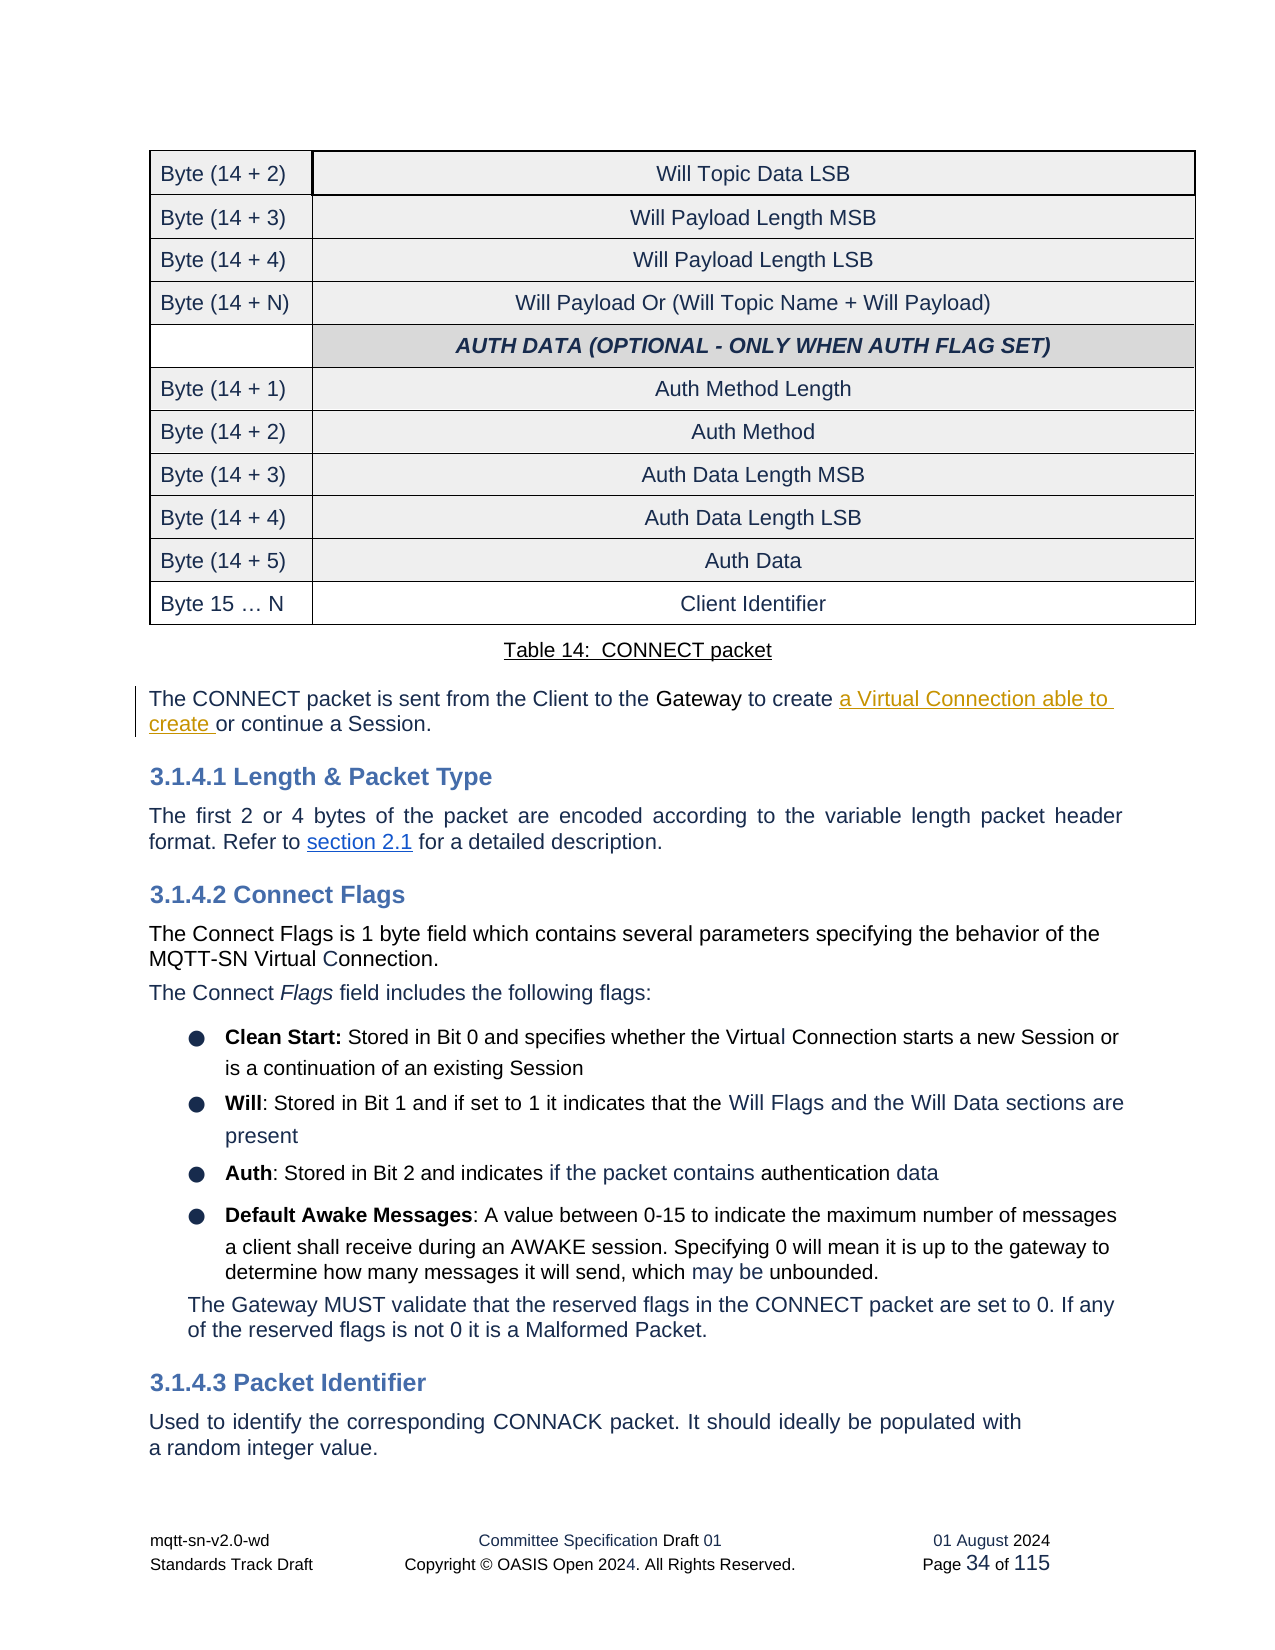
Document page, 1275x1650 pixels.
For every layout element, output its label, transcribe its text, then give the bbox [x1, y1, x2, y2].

table_cell Will Payload Length MSB [313, 196, 1195, 238]
table_cell Byte (14 + 4) [151, 496, 312, 538]
table_cell Byte (14 + N) [151, 282, 312, 324]
subtitle 3.1.4.3 Packet Identifier [150, 1368, 1124, 1396]
table_cell [151, 325, 312, 367]
table_cell Client Identifier [313, 581, 1195, 624]
subtitle 3.1.4.2 Connect Flags [150, 880, 1124, 908]
table_cell Byte (14 + 3) [151, 454, 312, 495]
text Table 14: CONNECT packet [150, 638, 1125, 662]
table_cell AUTH DATA (OPTIONAL - ONLY WHEN AUTH FLAG SET) [313, 324, 1195, 367]
list Clean Start: Stored in Bit 0 and specifies whether the Virtual Connection starts a new Session or is a continuation of an existing Session [187, 1013, 1124, 1080]
text The Connect Flags is 1 byte field which contains several parameters specifying the behavior of the MQTT-SN Virtual Connection. [148, 921, 1124, 971]
table_cell Byte 15 … N [151, 582, 312, 624]
text The Gateway MUST validate that the reserved flags in the CONNECT packet are set to 0. If any of the reserved flags is not 0 it is a Malformed Packet. [187, 1292, 1124, 1343]
table_cell Will Payload Length LSB [313, 238, 1195, 281]
table_cell Auth Data Length MSB [313, 453, 1195, 495]
text The CONNECT packet is sent from the Client to the Gateway to create a Virtual Connection able to create or continue a Session. [148, 686, 1124, 737]
list Auth: Stored in Bit 2 and indicates if the packet contains authentication data [187, 1149, 1124, 1192]
list Default Awake Messages: A value between 0-15 to indicate the maximum number of messages a client shall receive during an AWAKE session. Specifying 0 will mean it is up to the gateway to determine how many messages it will send, which may be unbounded. [187, 1192, 1124, 1284]
text Used to identify the corresponding CONNACK packet. It should ideally be populated with a random integer value. [148, 1409, 1022, 1460]
text The first 2 or 4 bytes of the packet are encoded according to the variable length packet header format. Refer to section 2.1 for a detailed description. [148, 803, 1124, 854]
table_cell Byte (14 + 2) [151, 151, 311, 194]
table_cell Byte (14 + 4) [151, 239, 312, 281]
table_cell Auth Data Length LSB [313, 495, 1195, 538]
table_cell Will Payload Or (Will Topic Name + Will Payload) [313, 281, 1195, 324]
table_cell Auth Method [313, 410, 1195, 452]
table_cell Byte (14 + 3) [151, 195, 312, 238]
table_cell Will Topic Data LSB [314, 152, 1194, 194]
subtitle 3.1.4.1 Length & Packet Type [150, 762, 1124, 790]
table_cell Auth Method Length [313, 367, 1195, 409]
list Will: Stored in Bit 1 and if set to 1 it indicates that the Will Flags and the Will Data sections are present [187, 1080, 1124, 1148]
text The Connect Flags field includes the following flags: [148, 980, 1124, 1005]
table_cell Byte (14 + 5) [151, 539, 312, 581]
table_cell Auth Data [313, 538, 1195, 581]
table_cell Byte (14 + 1) [151, 368, 312, 409]
table_cell Byte (14 + 2) [151, 411, 312, 452]
